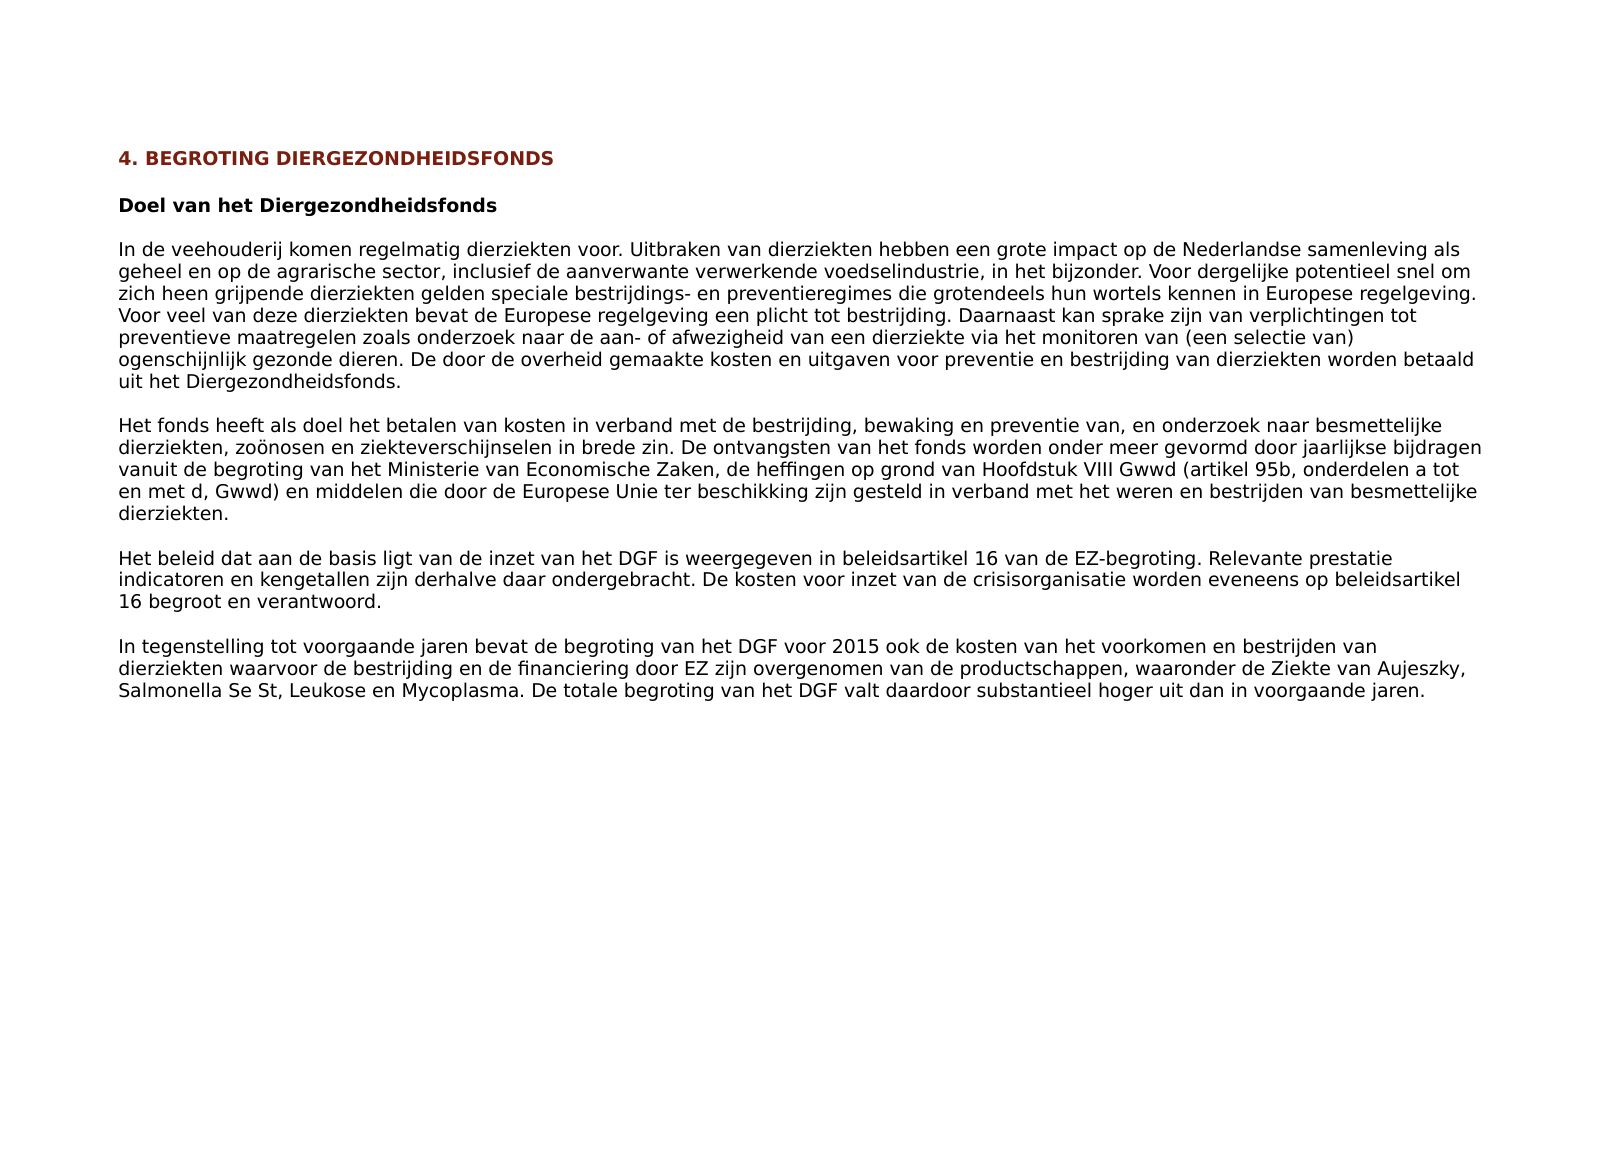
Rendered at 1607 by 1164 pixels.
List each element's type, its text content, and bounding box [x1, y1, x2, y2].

text Het fonds heeft als doel het betalen van kosten in verband met de bestrijding, bewaking en preventie van, en onderzoek naar besmettelijke dierziekten, zoönosen en ziekteverschijnselen in brede zin. De ontvangsten van het fonds worden onder meer gevormd door jaarlijkse bijdragen vanuit de begroting van het Ministerie van Economische Zaken, de heffingen op grond van Hoofdstuk VIII Gwwd (artikel 95b, onderdelen a tot en met d, Gwwd) en middelen die door de Europese Unie ter beschikking zijn gesteld in verband met het weren en bestrijden van besmettelijke dierziekten. [118, 415, 1488, 525]
text Het beleid dat aan de basis ligt van de inzet van het DGF is weergegeven in beleidsartikel 16 van de EZ-begroting. Relevante prestatie indicatoren en kengetallen zijn derhalve daar ondergebracht. De kosten voor inzet van de crisisorganisatie worden eveneens op beleidsartikel 16 begroot en verantwoord. [118, 547, 1488, 613]
text In tegenstelling tot voorgaande jaren bevat de begroting van het DGF voor 2015 ook de kosten van het voorkomen en bestrijden van dierziekten waarvoor de bestrijding en de financiering door EZ zijn overgenomen van de productschappen, waaronder de Ziekte van Aujeszky, Salmonella Se St, Leukose en Mycoplasma. De totale begroting van het DGF valt daardoor substantieel hoger uit dan in voorgaande jaren. [118, 636, 1488, 701]
subtitle 4. BEGROTING DIERGEZONDHEIDSFONDS [118, 148, 1488, 170]
text In de veehouderij komen regelmatig dierziekten voor. Uitbraken van dierziekten hebben een grote impact op de Nederlandse samenleving als geheel en op de agrarische sector, inclusief de aanverwante verwerkende voedselindustrie, in het bijzonder. Voor dergelijke potentieel snel om zich heen grijpende dierziekten gelden speciale bestrijdings- en preventieregimes die grotendeels hun wortels kennen in Europese regelgeving. Voor veel van deze dierziekten bevat de Europese regelgeving een plicht tot bestrijding. Daarnaast kan sprake zijn van verplichtingen tot preventieve maatregelen zoals onderzoek naar de aan- of afwezigheid van een dierziekte via het monitoren van (een selectie van) ogenschijnlijk gezonde dieren. De door de overheid gemaakte kosten en uitgaven voor preventie en bestrijding van dierziekten worden betaald uit het Diergezondheidsfonds. [118, 239, 1488, 393]
subtitle Doel van het Diergezondheidsfonds [118, 195, 1488, 217]
